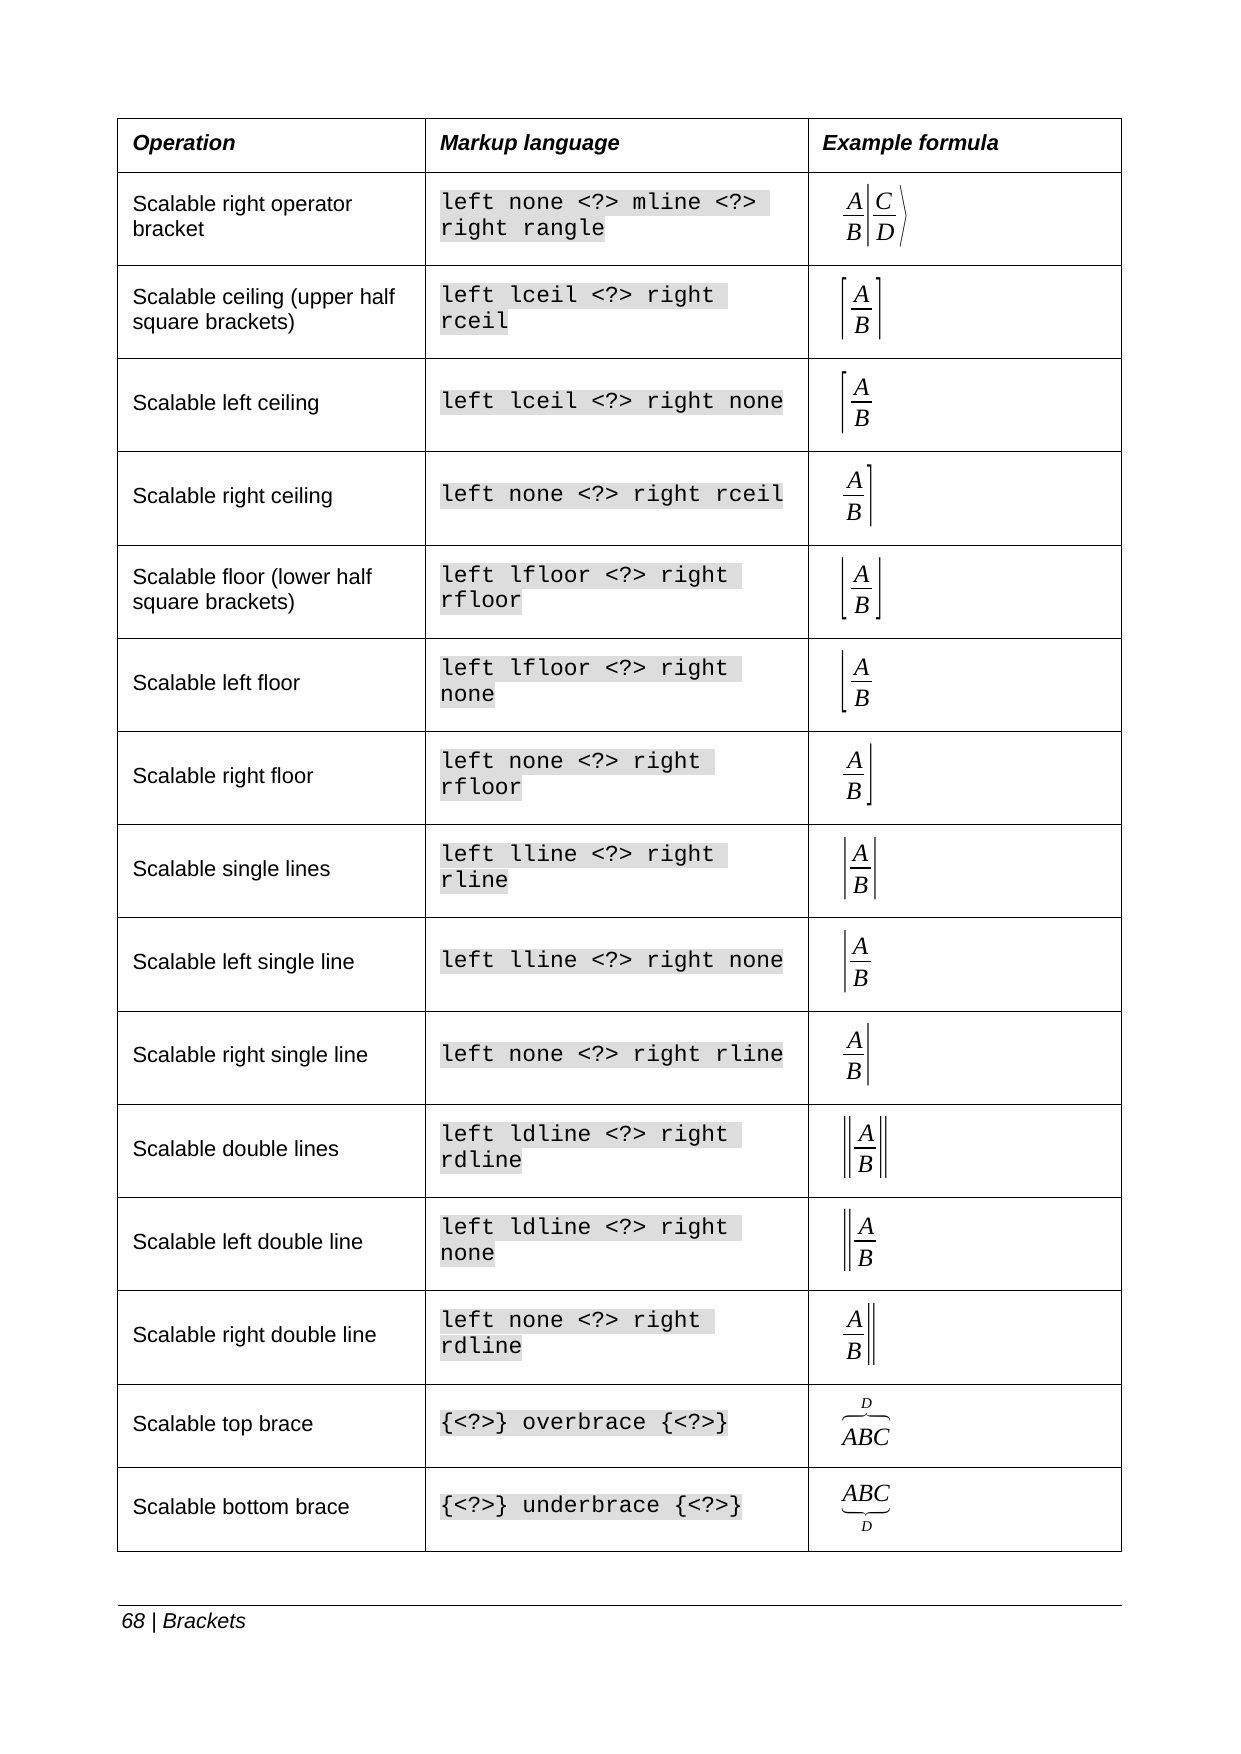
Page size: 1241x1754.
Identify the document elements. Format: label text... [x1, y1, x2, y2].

table_cell [809, 1291, 1121, 1383]
table_cell [809, 1105, 1121, 1197]
table_cell Scalable right double line [118, 1291, 425, 1383]
table_cell left none <?> right rfloor [426, 732, 808, 824]
table_cell Scalable right operator bracket [118, 173, 425, 265]
table_cell left none <?> mline <?> right rangle [426, 173, 808, 265]
table_cell left none <?> right rdline [426, 1291, 808, 1383]
table_cell {<?>} underbrace {<?>} [426, 1468, 808, 1551]
table_cell [809, 639, 1121, 731]
table_cell Scalable bottom brace [118, 1468, 425, 1551]
table_cell Scalable left ceiling [118, 359, 425, 451]
table_cell [809, 1468, 1121, 1551]
table_cell [809, 918, 1121, 1011]
table_cell left ldline <?> right none [426, 1198, 808, 1290]
table_cell {<?>} overbrace {<?>} [426, 1385, 808, 1467]
table_cell left lceil <?> right none [426, 359, 808, 451]
table_cell Scalable floor (lower half square brackets) [118, 546, 425, 638]
table_cell left lline <?> right rline [426, 825, 808, 917]
table_cell [809, 359, 1121, 451]
table_header Example formula [809, 119, 1121, 172]
table_cell left lfloor <?> right none [426, 639, 808, 731]
table_cell Scalable right floor [118, 732, 425, 824]
table_cell left lfloor <?> right rfloor [426, 546, 808, 638]
table_header Markup language [426, 119, 808, 172]
table_cell left lceil <?> right rceil [426, 266, 808, 358]
table_header Operation [118, 119, 425, 172]
table_cell Scalable left single line [118, 918, 425, 1011]
table_cell [809, 1385, 1121, 1467]
table_cell Scalable left double line [118, 1198, 425, 1290]
table_cell [809, 173, 1121, 265]
table_cell left none <?> right rline [426, 1012, 808, 1104]
table_cell Scalable single lines [118, 825, 425, 917]
table_cell [809, 732, 1121, 824]
table_cell left ldline <?> right rdline [426, 1105, 808, 1197]
table_cell Scalable double lines [118, 1105, 425, 1197]
table_cell Scalable ceiling (upper half square brackets) [118, 266, 425, 358]
table_cell Scalable left floor [118, 639, 425, 731]
table_cell left lline <?> right none [426, 918, 808, 1011]
table_cell left none <?> right rceil [426, 452, 808, 544]
table_cell [809, 1012, 1121, 1104]
table_cell [809, 1198, 1121, 1290]
table_cell [809, 452, 1121, 544]
table_cell Scalable top brace [118, 1385, 425, 1467]
table_cell [809, 546, 1121, 638]
table_cell [809, 266, 1121, 358]
table_cell Scalable right single line [118, 1012, 425, 1104]
table_cell Scalable right ceiling [118, 452, 425, 544]
table_cell [809, 825, 1121, 917]
